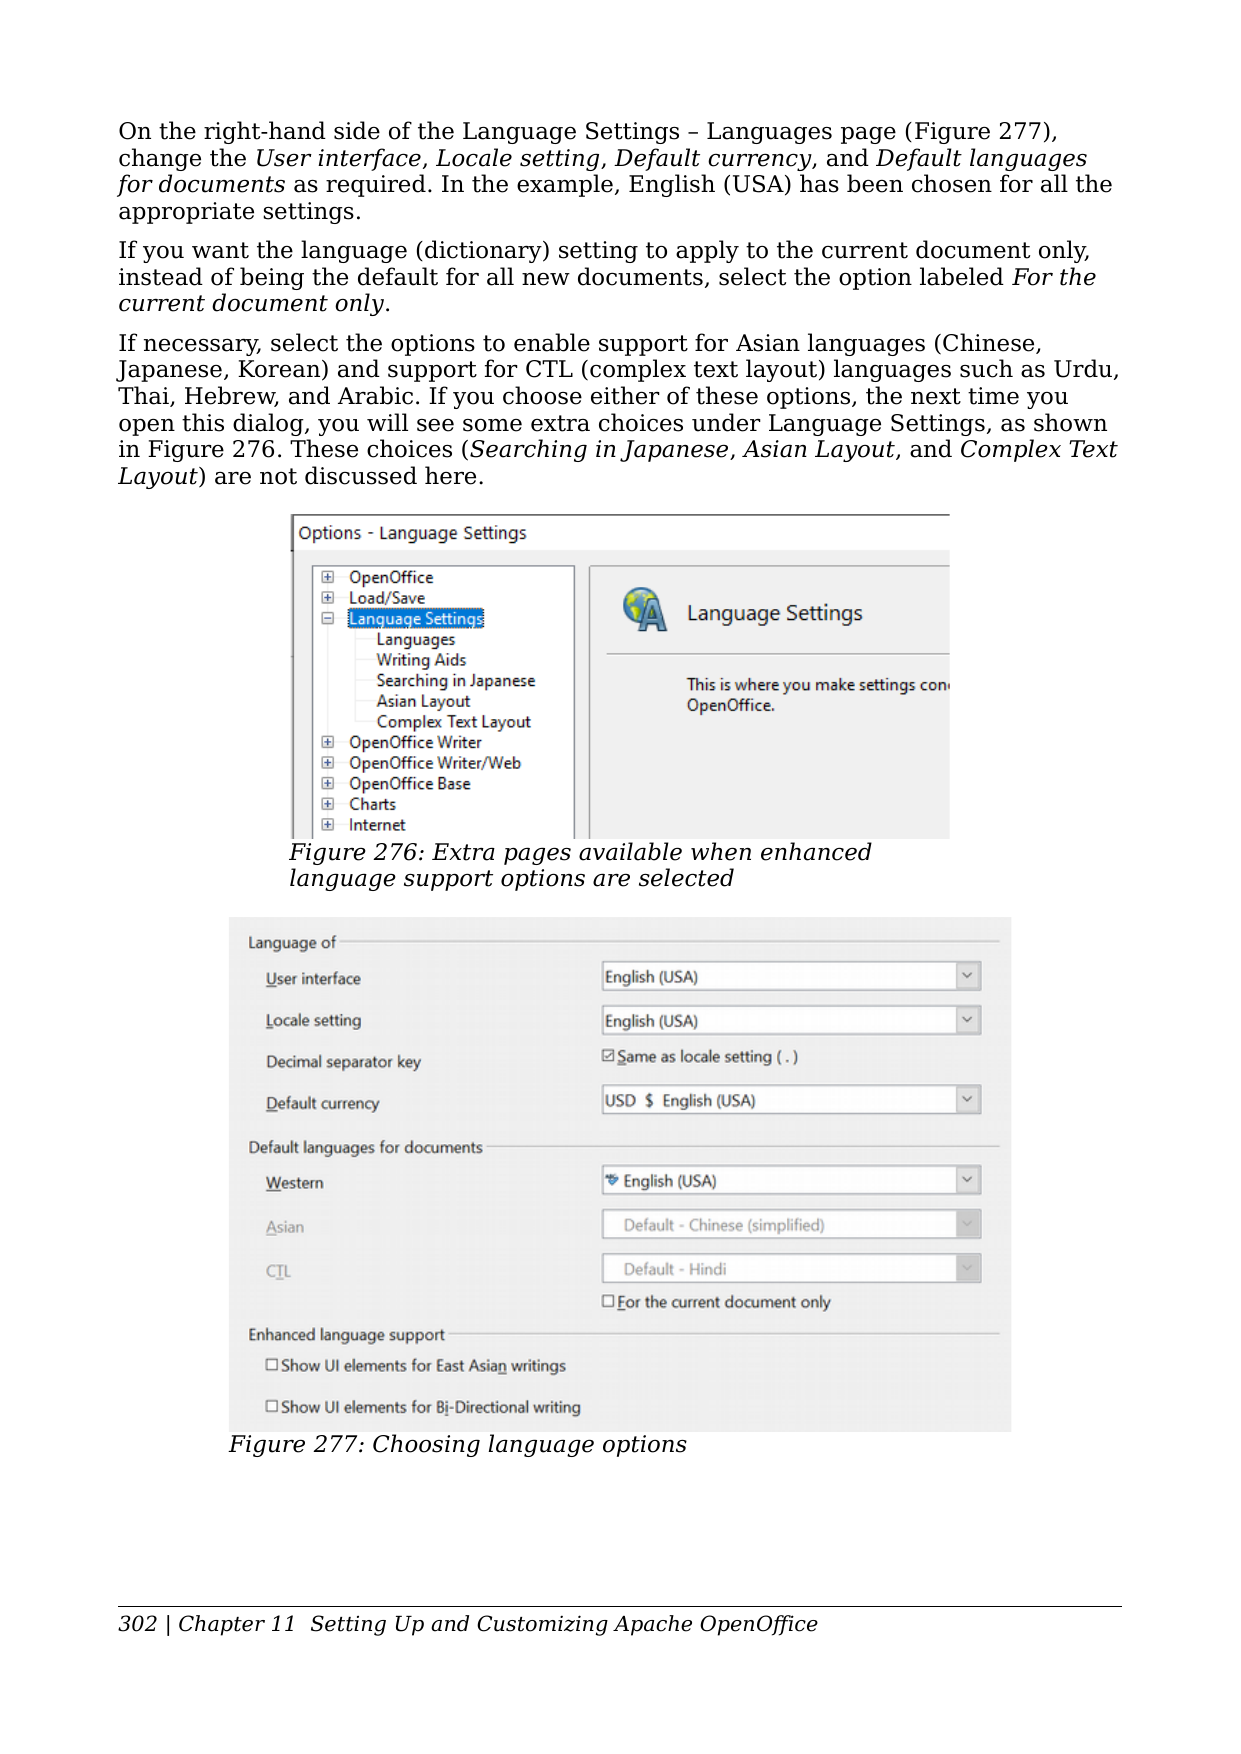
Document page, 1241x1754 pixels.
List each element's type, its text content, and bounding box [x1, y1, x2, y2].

text If necessary, select the options to enable support for Asian languages (Chinese, Japanese, Korean) and support for CTL (complex text layout) languages such as Urdu, Thai, Hebrew, and Arabic. If you choose either of these options, the next time you open this dialog, you will see some extra choices under Language Settings, as shown in Figure 276. These choices (Searching in Japanese, Asian Layout, and Complex Text Layout) are not discussed here. [118, 330, 1122, 490]
text On the right-hand side of the Language Settings – Languages page (Figure 277), change the User interface, Locale setting, Default currency, and Default languages for documents as required. In the example, English (USA) has been chosen for all the appropriate settings. [118, 118, 1122, 225]
picture [228, 917, 1012, 1432]
text Figure : Choosing language options [229, 1432, 1011, 1458]
text If you want the language (dictionary) setting to apply to the current document only, instead of being the default for all new documents, select the option labeled For the current document only. [118, 237, 1122, 317]
text Figure : Extra pages available when enhanced language support options are selected [289, 836, 951, 892]
picture [290, 514, 950, 839]
